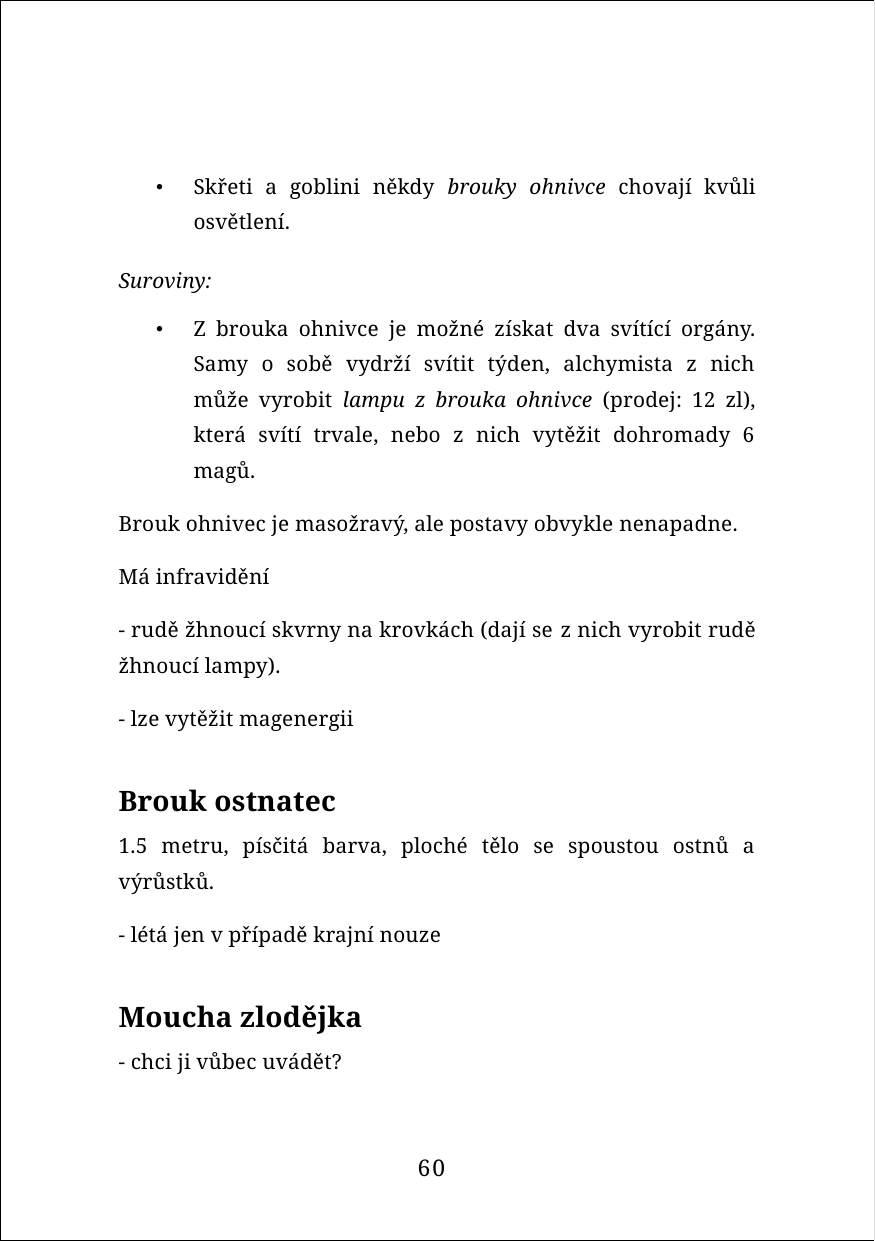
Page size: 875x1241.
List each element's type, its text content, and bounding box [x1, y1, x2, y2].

list Z brouka ohnivce je možné získat dva svítící orgány. Samy o sobě vydrží svítit týden, alchymista z nich může vyrobit lampu z brouka ohnivce (prodej: 12 zl), která svítí trvale, nebo z nich vytěžit dohromady 6 magů. [156, 314, 756, 484]
text - létá jen v případě krajní nouze [118, 920, 756, 948]
text - rudě žhnoucí skvrny na krovkách (dají se z nich vyrobit rudě žhnoucí lampy). [118, 616, 756, 679]
text - chci ji vůbec uvádět? [118, 1047, 756, 1075]
text Suroviny: [118, 266, 756, 295]
subtitle Moucha zlodějka [118, 997, 756, 1035]
text Brouk ohnivec je masožravý, ale postavy obvykle nenapadne. [118, 509, 756, 537]
text - lze vytěžit magenergii [118, 704, 756, 733]
text Má infravidění [118, 562, 756, 591]
list Skřeti a goblini někdy brouky ohnivce chovají kvůli osvětlení. [156, 172, 756, 236]
subtitle Brouk ostnatec [118, 781, 756, 819]
text 1.5 metru, písčitá barva, ploché tělo se spoustou ostnů a výrůstků. [118, 831, 756, 895]
